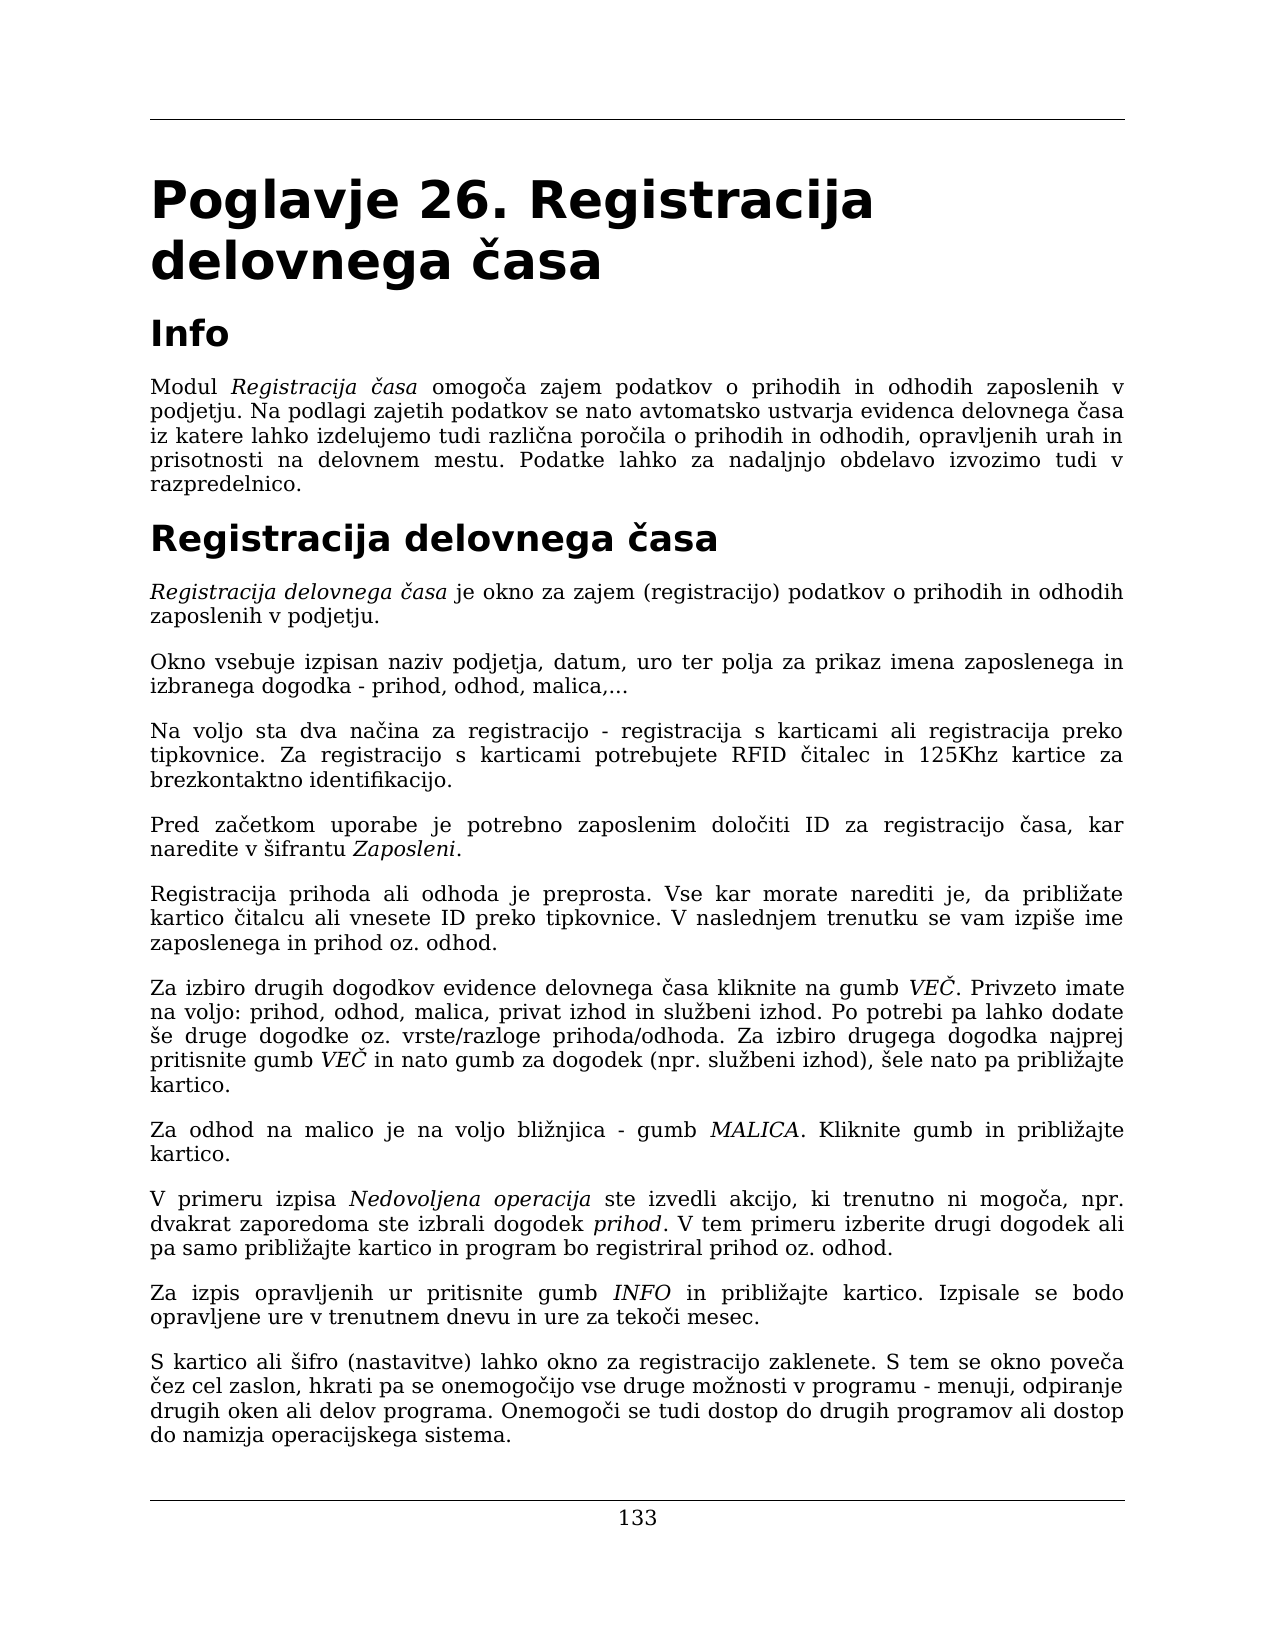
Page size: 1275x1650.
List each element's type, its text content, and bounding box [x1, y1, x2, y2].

text S kartico ali šifro (nastavitve) lahko okno za registracijo zaklenete. S tem se okno poveča čez cel zaslon, hkrati pa se onemogočijo vse druge možnosti v programu - menuji, odpiranje drugih oken ali delov programa. Onemogoči se tudi dostop do drugih programov ali dostop do namizja operacijskega sistema. [150, 1350, 1125, 1447]
text Na voljo sta dva načina za registracijo - registracija s karticami ali registracija preko tipkovnice. Za registracijo s karticami potrebujete RFID čitalec in 125Khz kartice za brezkontaktno identifikacijo. [150, 719, 1125, 792]
text Poglavje 26. Registracija delovnega časa [150, 171, 1125, 292]
text Info [150, 312, 1125, 354]
text Okno vsebuje izpisan naziv podjetja, datum, uro ter polja za prikaz imena zaposlenega in izbranega dogodka - prihod, odhod, malica,... [150, 650, 1125, 698]
text V primeru izpisa Nedovoljena operacija ste izvedli akcijo, ki trenutno ni mogoča, npr. dvakrat zaporedoma ste izbrali dogodek prihod. V tem primeru izberite drugi dogodek ali pa samo približajte kartico in program bo registriral prihod oz. odhod. [150, 1187, 1125, 1260]
text Za izpis opravljenih ur pritisnite gumb INFO in približajte kartico. Izpisale se bodo opravljene ure v trenutnem dnevu in ure za tekoči mesec. [150, 1281, 1125, 1329]
text Registracija prihoda ali odhoda je preprosta. Vse kar morate narediti je, da približate kartico čitalcu ali vnesete ID preko tipkovnice. V naslednjem trenutku se vam izpiše ime zaposlenega in prihod oz. odhod. [150, 882, 1125, 955]
text Pred začetkom uporabe je potrebno zaposlenim določiti ID za registracijo časa, kar naredite v šifrantu Zaposleni. [150, 813, 1125, 861]
text Registracija delovnega časa je okno za zajem (registracijo) podatkov o prihodih in odhodih zaposlenih v podjetju. [150, 580, 1125, 629]
text Modul Registracija časa omogoča zajem podatkov o prihodih in odhodih zaposlenih v podjetju. Na podlagi zajetih podatkov se nato avtomatsko ustvarja evidenca delovnega časa iz katere lahko izdelujemo tudi različna poročila o prihodih in odhodih, opravljenih urah in prisotnosti na delovnem mestu. Podatke lahko za nadaljnjo obdelavo izvozimo tudi v razpredelnico. [150, 375, 1125, 497]
text Za izbiro drugih dogodkov evidence delovnega časa kliknite na gumb VEČ. Privzeto imate na voljo: prihod, odhod, malica, privat izhod in službeni izhod. Po potrebi pa lahko dodate še druge dogodke oz. vrste/razloge prihoda/odhoda. Za izbiro drugega dogodka najprej pritisnite gumb VEČ in nato gumb za dogodek (npr. službeni izhod), šele nato pa približajte kartico. [150, 976, 1125, 1097]
text Za odhod na malico je na voljo bližnjica - gumb MALICA. Kliknite gumb in približajte kartico. [150, 1118, 1125, 1166]
text Registracija delovnega časa [150, 517, 1125, 559]
